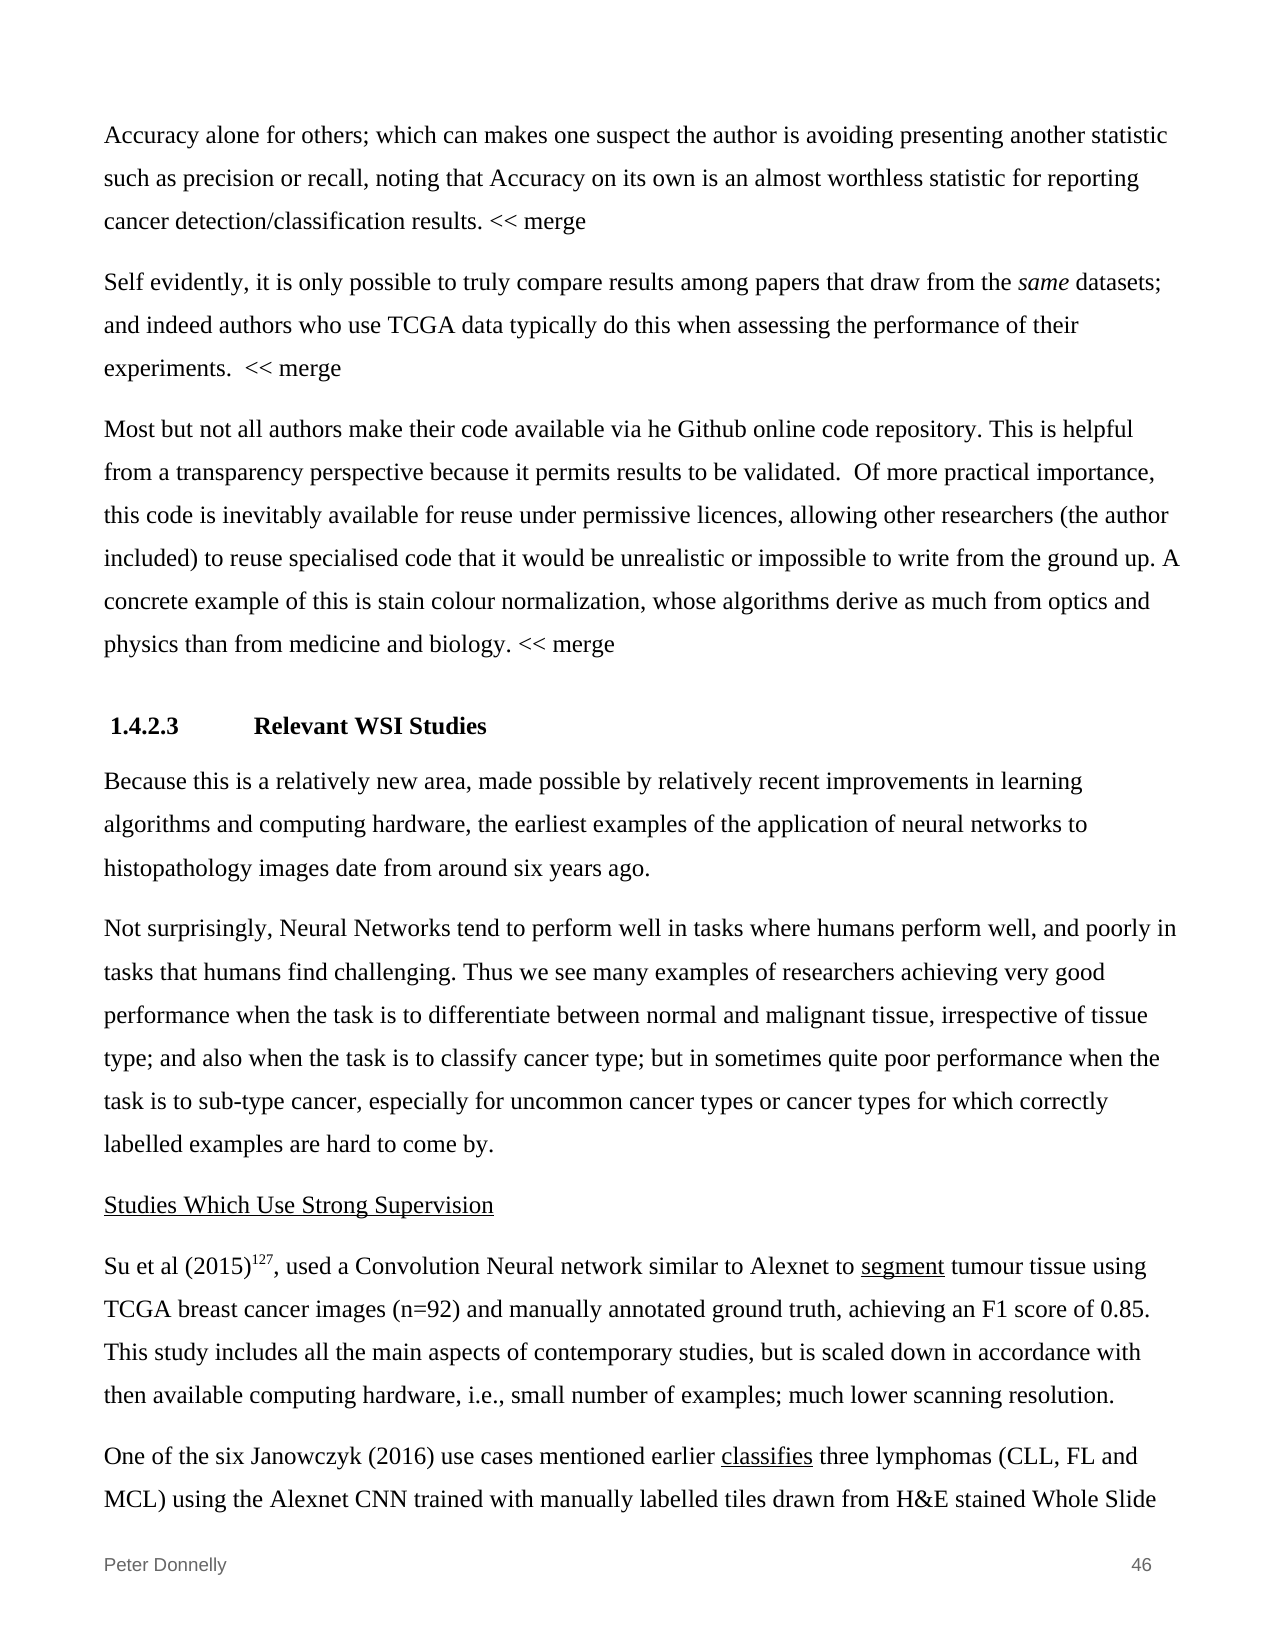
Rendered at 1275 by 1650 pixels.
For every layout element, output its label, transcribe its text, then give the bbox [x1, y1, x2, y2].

text Self evidently, it is only possible to truly compare results among papers that draw from the same datasets; and indeed authors who use TCGA data typically do this when assessing the performance of their experiments. << merge [103, 267, 1181, 382]
text Not surprisingly, Neural Networks tend to perform well in tasks where humans perform well, and poorly in tasks that humans find challenging. Thus we see many examples of researchers achieving very good performance when the task is to differentiate between normal and malignant tissue, irrespective of tissue type; and also when the task is to classify cancer type; but in sometimes quite poor performance when the task is to sub-type cancer, especially for uncommon cancer types or cancer types for which correctly labelled examples are hard to come by. [103, 913, 1181, 1158]
text Most but not all authors make their code available via he Github online code repository. This is helpful from a transparency perspective because it permits results to be validated. Of more practical importance, this code is inevitably available for reuse under permissive licences, allowing other researchers (the author included) to reuse specialised code that it would be unrealistic or impossible to write from the ground up. A concrete example of this is stain colour normalization, whose algorithms derive as much from optics and physics than from medicine and biology. << merge [103, 414, 1181, 658]
text Accuracy alone for others; which can makes one suspect the author is avoiding presenting another statistic such as precision or recall, noting that Accuracy on its own is an almost worthless statistic for reporting cancer detection/classification results. << merge [103, 120, 1181, 235]
text Su et al (2015), used a Convolution Neural network similar to Alexnet to segment tumour tissue using TCGA breast cancer images (n=92) and manually annotated ground truth, achieving an F1 score of 0.85. This study includes all the main aspects of contemporary studies, but is scaled down in accordance with then available computing hardware, i.e., small number of examples; much lower scanning resolution. [103, 1251, 1181, 1409]
text Because this is a relatively new area, made possible by relatively recent improvements in learning algorithms and computing hardware, the earliest examples of the application of neural networks to histopathology images date from around six years ago. [103, 766, 1181, 881]
text Studies Which Use Strong Supervision [103, 1190, 1181, 1219]
subtitle Relevant WSI Studies [103, 711, 1181, 740]
text One of the six Janowczyk (2016) use cases mentioned earlier classifies three lymphomas (CLL, FL and MCL) using the Alexnet CNN trained with manually labelled tiles drawn from H&E stained Whole Slide [103, 1441, 1181, 1513]
